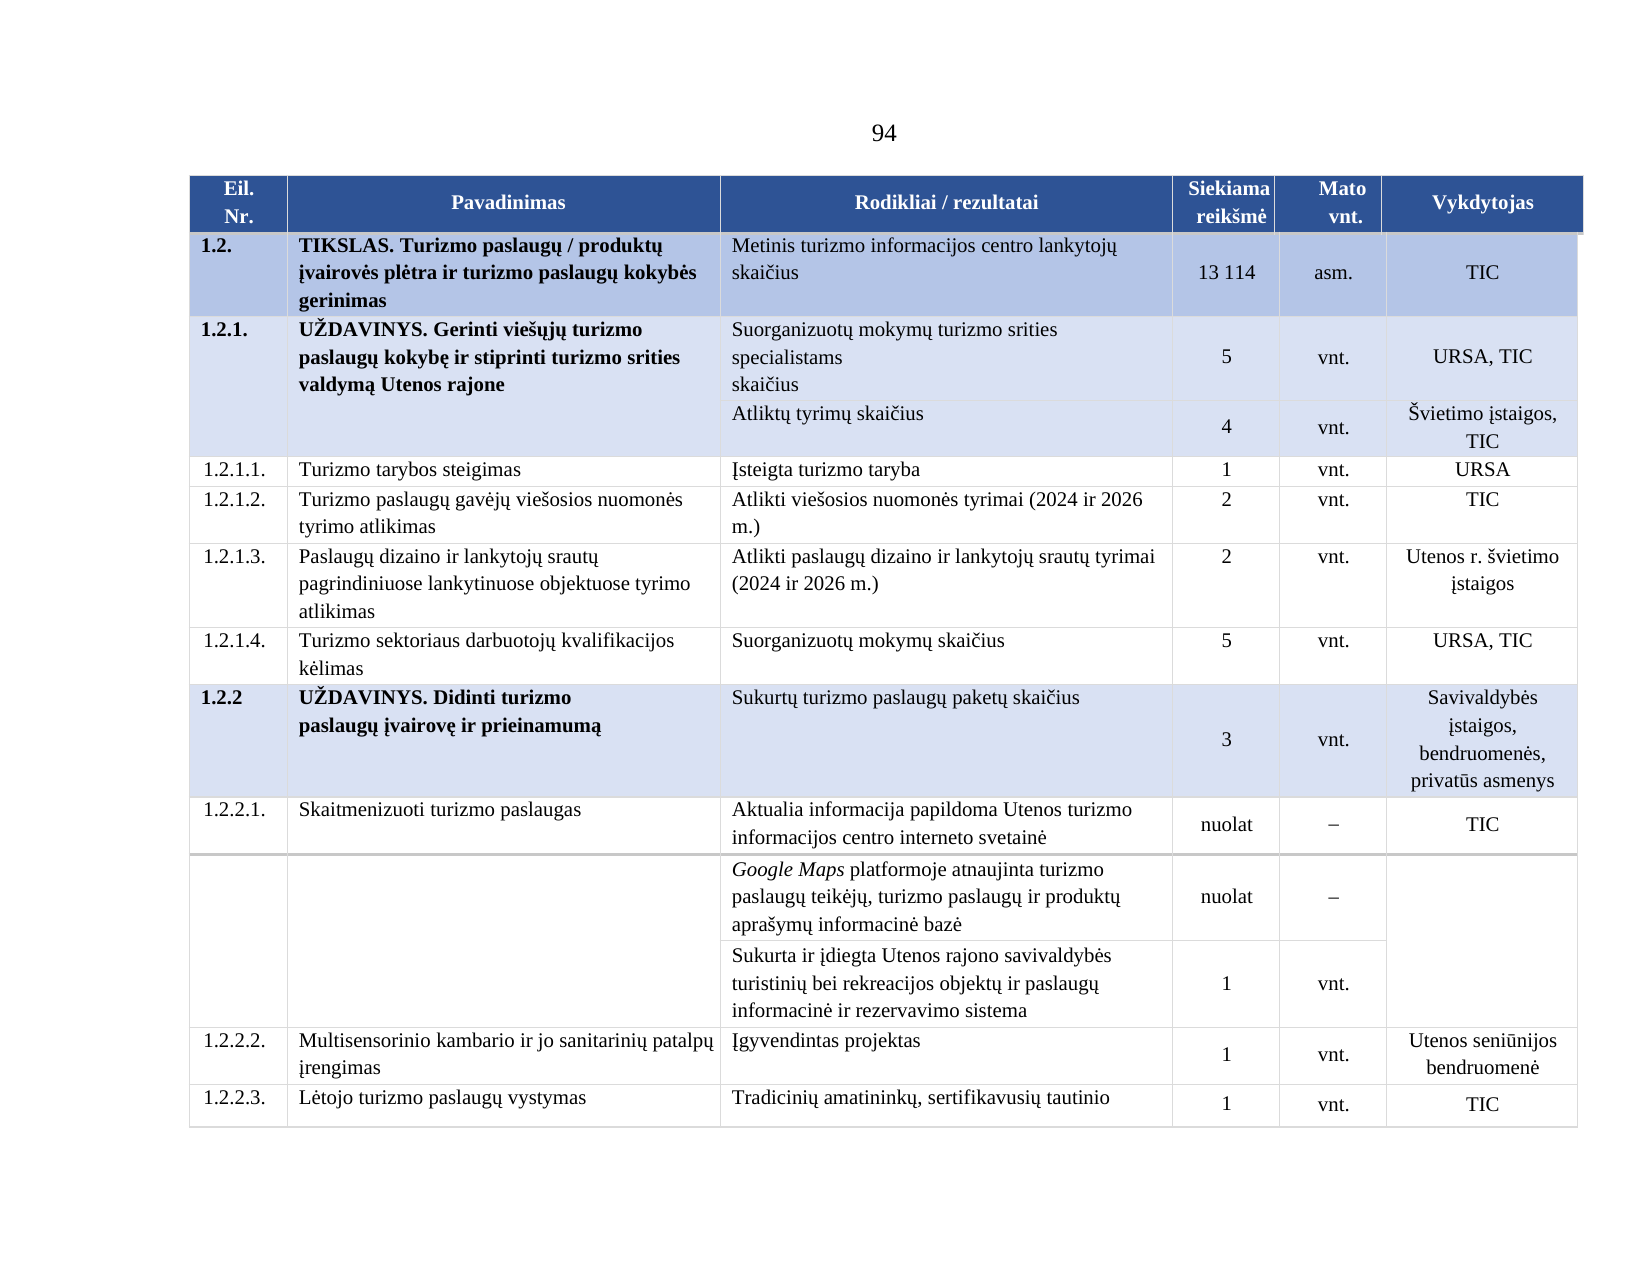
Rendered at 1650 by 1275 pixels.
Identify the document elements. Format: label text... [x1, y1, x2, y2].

table_cell [1578, 684, 1583, 796]
table_header Vykdytojas [1382, 176, 1583, 232]
table_cell 1 [1173, 457, 1279, 486]
table_cell 1.2.2.2. [190, 1028, 287, 1084]
table_header Eil.Nr. [190, 176, 287, 232]
table_cell 1.2.1.4. [190, 628, 287, 684]
table_cell Atlikti paslaugų dizaino ir lankytojų srautų tyrimai (2024 ir 2026 m.) [721, 544, 1172, 627]
table_cell asm. [1280, 235, 1386, 316]
table_cell 4 [1173, 401, 1279, 456]
table_cell Sukurta ir įdiegta Utenos rajono savivaldybės turistinių bei rekreacijos objektų ir paslaugų informacinė ir rezervavimo sistema [721, 941, 1172, 1027]
table_cell vnt. [1280, 487, 1386, 543]
table_cell vnt. [1280, 1085, 1386, 1126]
table_cell 1 [1173, 1028, 1279, 1084]
table_cell Turizmo paslaugų gavėjų viešosios nuomonės tyrimo atlikimas [288, 487, 720, 543]
table_cell TIKSLAS. Turizmo paslaugų / produktų įvairovės plėtra ir turizmo paslaugų kokybės gerinimas [288, 235, 720, 316]
table_cell Paslaugų dizaino ir lankytojų srautų pagrindiniuose lankytinuose objektuose tyrimo atlikimas [288, 544, 720, 627]
table_cell 1.2.2.1. [190, 798, 287, 853]
table_cell vnt. [1280, 401, 1386, 456]
table_cell [1578, 235, 1583, 316]
table_cell UŽDAVINYS. Gerinti viešųjų turizmo paslaugų kokybę ir stiprinti turizmo srities valdymą Utenos rajone [288, 317, 720, 456]
table_cell nuolat [1173, 798, 1279, 853]
table_cell [190, 856, 287, 1027]
table_cell Atliktų tyrimų skaičius [721, 401, 1172, 456]
table_cell 1.2.1.1. [190, 457, 287, 486]
table_cell [1387, 856, 1577, 1027]
table_cell Sukurtų turizmo paslaugų paketų skaičius [721, 685, 1172, 796]
table_cell URSA, TIC [1387, 628, 1577, 684]
table_cell [1578, 486, 1583, 543]
table_cell vnt. [1280, 457, 1386, 486]
table_cell 2 [1173, 487, 1279, 543]
table_cell Švietimo įstaigos, TIC [1387, 401, 1577, 456]
table_header Pavadinimas [288, 176, 720, 232]
table_cell [1578, 796, 1583, 853]
table_cell URSA, TIC [1387, 317, 1577, 400]
table_cell Metinis turizmo informacijos centro lankytojų skaičius [721, 235, 1172, 316]
table_cell Utenos seniūnijos bendruomenė [1387, 1028, 1577, 1084]
table_cell Įsteigta turizmo taryba [721, 457, 1172, 486]
table_cell Suorganizuotų mokymų turizmo srities specialistams skaičius [721, 317, 1172, 400]
table_cell Tradicinių amatininkų, sertifikavusių tautinio [721, 1085, 1172, 1126]
table_header Siekiama reikšmė [1173, 176, 1274, 232]
table_cell vnt. [1280, 941, 1386, 1027]
table_cell 3 [1173, 685, 1279, 796]
table_header Rodikliai / rezultatai [721, 176, 1172, 232]
table_cell [1578, 400, 1583, 456]
table_cell – [1280, 856, 1386, 940]
table_cell 1.2.1.3. [190, 544, 287, 627]
table_cell 2 [1173, 544, 1279, 627]
table_cell 1.2. [190, 235, 287, 316]
table_cell UŽDAVINYS. Didinti turizmo paslaugų įvairovę ir prieinamumą [288, 685, 720, 796]
table_cell – [1280, 798, 1386, 853]
table_cell Skaitmenizuoti turizmo paslaugas [288, 798, 720, 853]
table_cell Atlikti viešosios nuomonės tyrimai (2024 ir 2026 m.) [721, 487, 1172, 543]
table_cell TIC [1387, 798, 1577, 853]
table_cell [1578, 940, 1583, 1027]
table_cell Suorganizuotų mokymų skaičius [721, 628, 1172, 684]
table_cell Turizmo sektoriaus darbuotojų kvalifikacijos kėlimas [288, 628, 720, 684]
table_cell [1578, 456, 1583, 486]
table_cell 1.2.1. [190, 317, 287, 456]
table_cell [1578, 853, 1583, 940]
table_cell Utenos r. švietimo įstaigos [1387, 544, 1577, 627]
table_cell TIC [1387, 1085, 1577, 1126]
table_cell 1.2.2.3. [190, 1085, 287, 1126]
table_cell Savivaldybės įstaigos, bendruomenės, privatūs asmenys [1387, 685, 1577, 796]
table_cell [1578, 1084, 1583, 1126]
table_cell [1578, 543, 1583, 627]
table_cell 1 [1173, 941, 1279, 1027]
table_cell Įgyvendintas projektas [721, 1028, 1172, 1084]
table_cell Multisensorinio kambario ir jo sanitarinių patalpų įrengimas [288, 1028, 720, 1084]
table_cell [1578, 627, 1583, 684]
table_cell vnt. [1280, 1028, 1386, 1084]
table_cell [288, 856, 720, 1027]
table_cell vnt. [1280, 628, 1386, 684]
table_cell TIC [1387, 487, 1577, 543]
table_cell 5 [1173, 317, 1279, 400]
table_cell 13 114 [1173, 235, 1279, 316]
table_cell TIC [1387, 235, 1577, 316]
table_cell Turizmo tarybos steigimas [288, 457, 720, 486]
table_cell 1 [1173, 1085, 1279, 1126]
table_cell URSA [1387, 457, 1577, 486]
table_cell 1.2.1.2. [190, 487, 287, 543]
table_cell vnt. [1280, 544, 1386, 627]
table_cell 1.2.2 [190, 685, 287, 796]
table_cell [1578, 1027, 1583, 1084]
table_cell 5 [1173, 628, 1279, 684]
table_cell vnt. [1280, 685, 1386, 796]
table_cell Google Maps platformoje atnaujinta turizmo paslaugų teikėjų, turizmo paslaugų ir produktų aprašymų informacinė bazė [721, 856, 1172, 940]
table_cell Lėtojo turizmo paslaugų vystymas [288, 1085, 720, 1126]
table_cell Aktualia informacija papildoma Utenos turizmo informacijos centro interneto svetainė [721, 798, 1172, 853]
table_header Mato vnt. [1275, 176, 1381, 232]
table_cell [1578, 316, 1583, 400]
table_cell vnt. [1280, 317, 1386, 400]
table_cell nuolat [1173, 856, 1279, 940]
